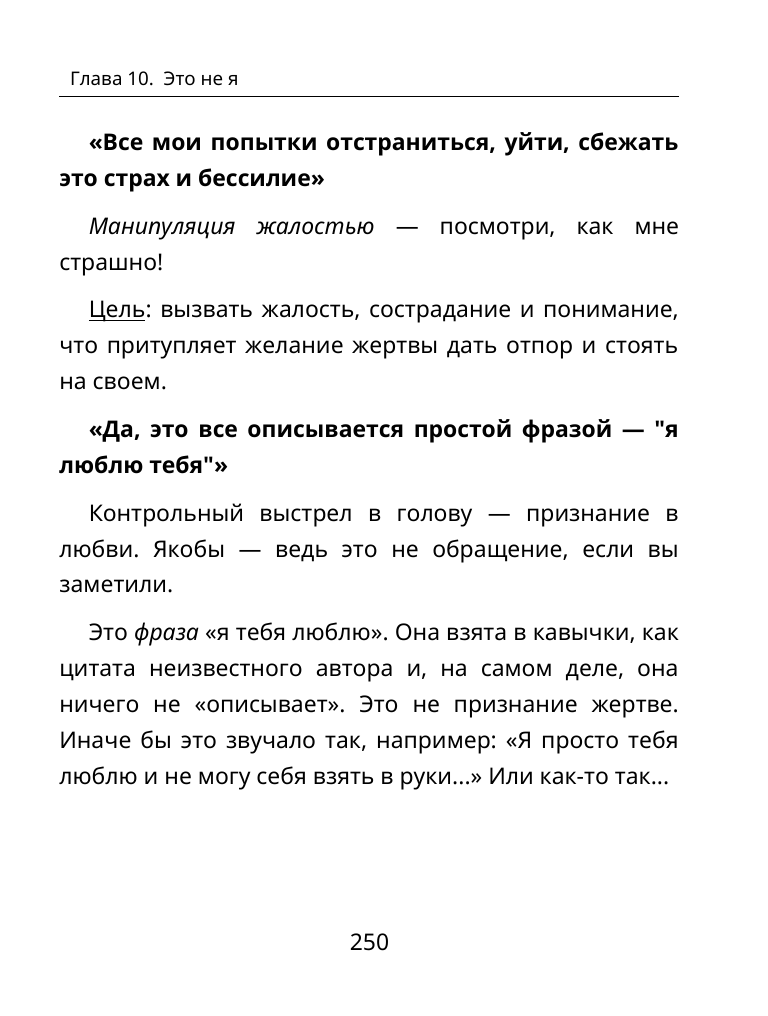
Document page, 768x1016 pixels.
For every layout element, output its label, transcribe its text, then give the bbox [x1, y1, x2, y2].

text Цель: вызвать жалость, сострадание и понимание, что притупляет желание жертвы дать отпор и стоять на своем. [59, 293, 679, 396]
text Контрольный выстрел в голову — признание в любви. Якобы — ведь это не обращение, если вы заметили. [59, 497, 679, 600]
text «Да, это все описывается простой фразой — "я люблю тебя"» [59, 413, 679, 480]
text Манипуляция жалостью — посмотри, как мне страшно! [59, 210, 679, 277]
text «Все мои попытки отстраниться, уйти, сбежать это страх и бессилие» [59, 126, 679, 193]
text Это фраза «я тебя люблю». Она взята в кавычки, как цитата неизвестного автора и, на самом деле, она ничего не «описывает». Это не признание жертве. Иначе бы это звучало так, например: «Я просто тебя люблю и не могу себя взять в руки...» Или как-то так... [59, 616, 679, 791]
